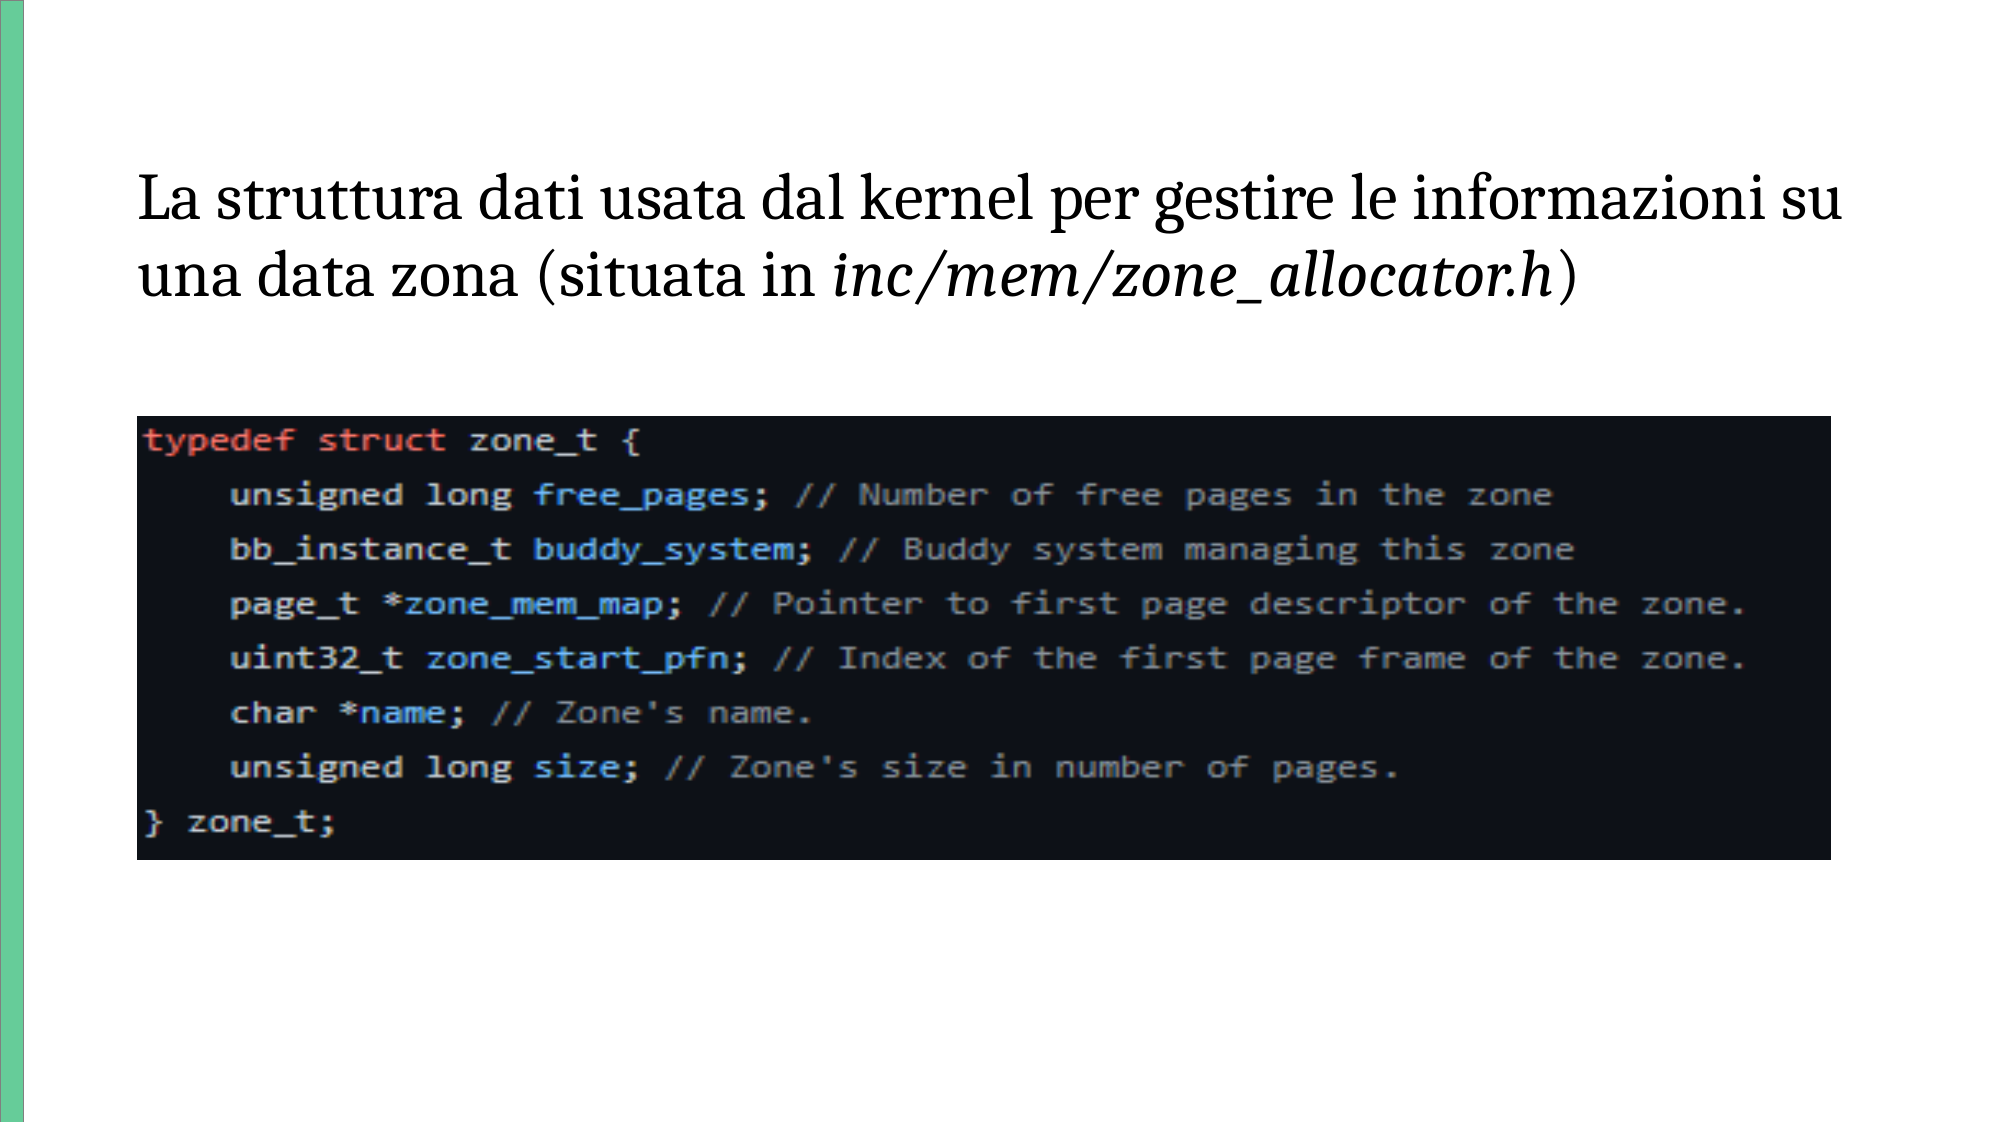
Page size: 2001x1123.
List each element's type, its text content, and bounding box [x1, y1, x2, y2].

picture [137, 416, 1831, 860]
title La struttura dati usata dal kernel per gestire le informazioni su una data zona (situata in inc/mem/zone_allocator.h) [137, 160, 1863, 377]
text_box [0, 0, 24, 1122]
